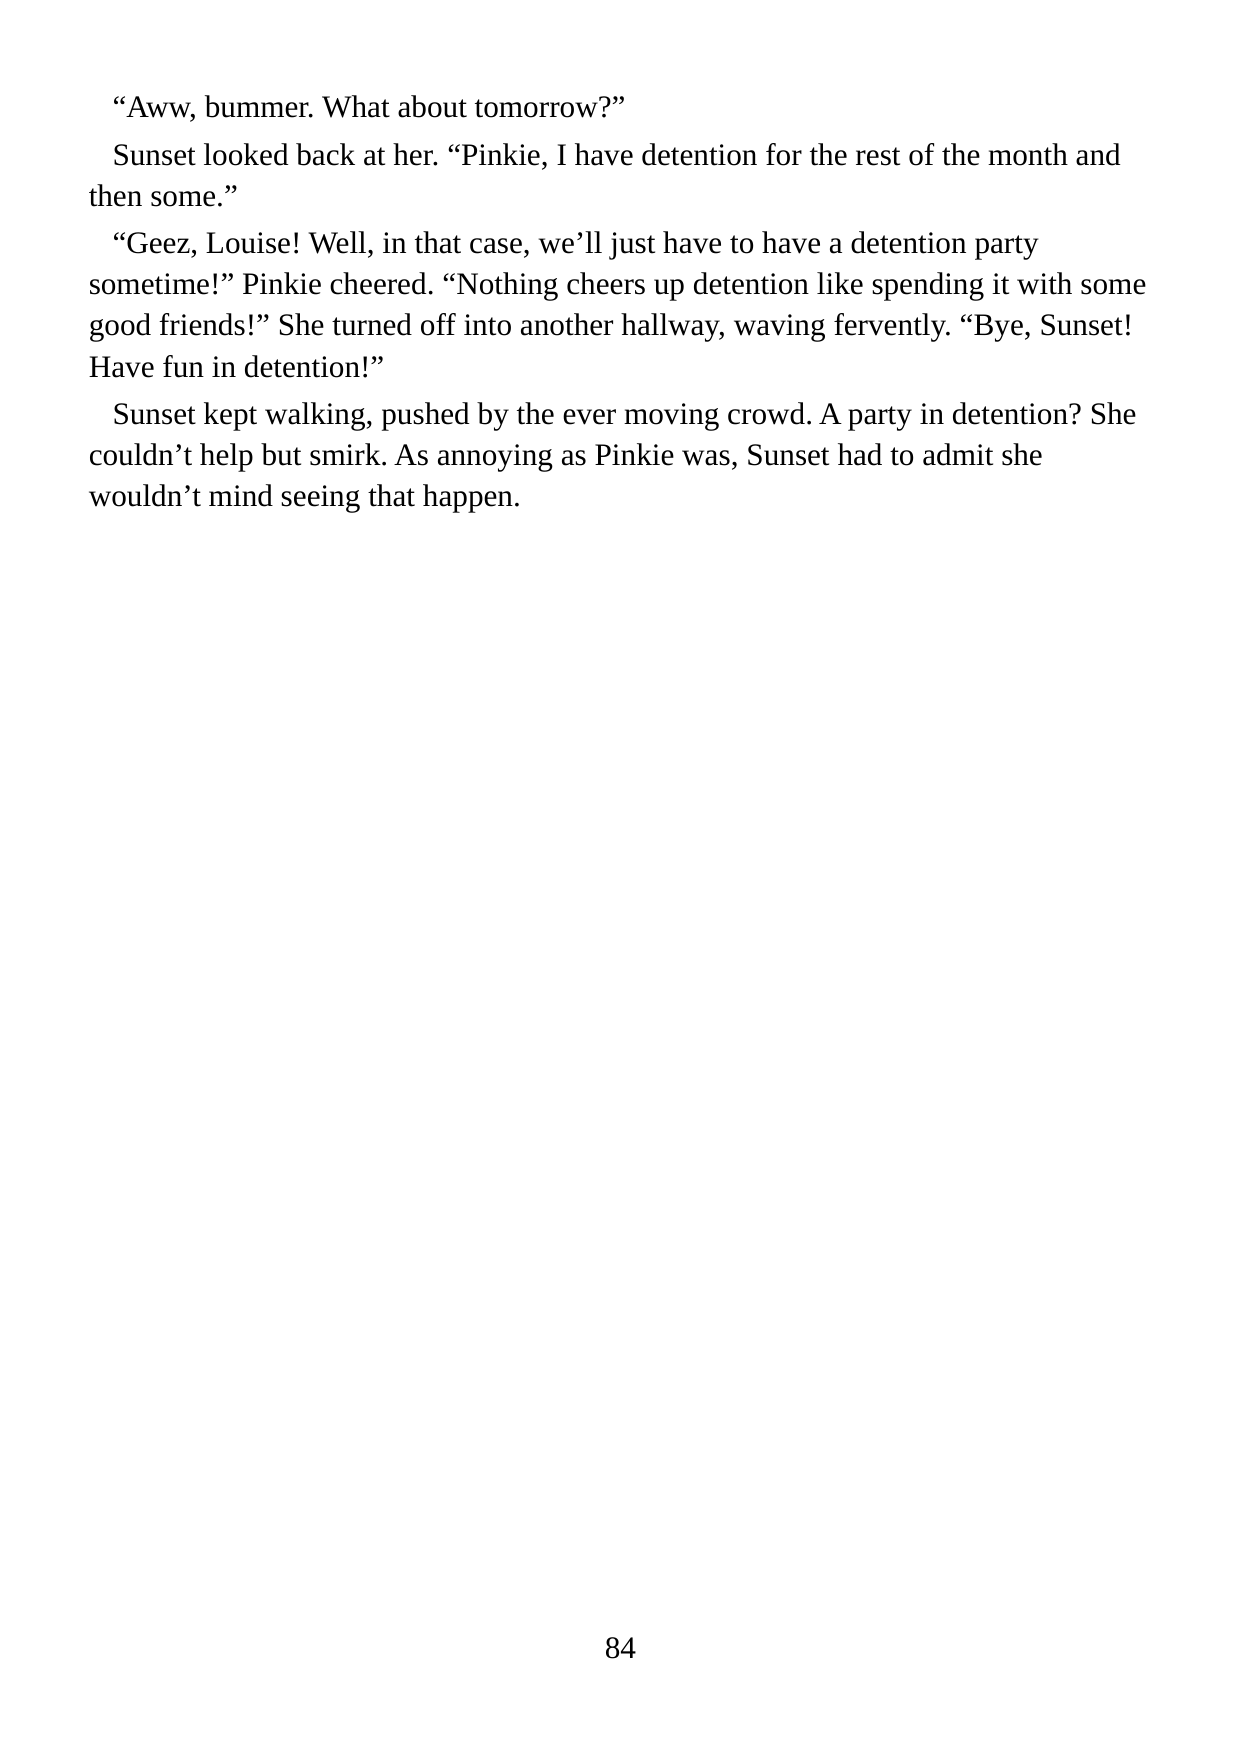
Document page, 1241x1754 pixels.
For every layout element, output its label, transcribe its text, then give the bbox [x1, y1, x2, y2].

text “Aww, bummer. What about tomorrow?” [88, 88, 1152, 124]
text Sunset kept walking, pushed by the ever moving crowd. A party in detention? She couldn’t help but smirk. As annoying as Pinkie was, Sunset had to admit she wouldn’t mind seeing that happen. [88, 395, 1152, 513]
text “Geez, Louise! Well, in that case, we’ll just have to have a detention party sometime!” Pinkie cheered. “Nothing cheers up detention like spending it with some good friends!” She turned off into another hallway, waving fervently. “Bye, Sunset! Have fun in detention!” [88, 224, 1152, 384]
text Sunset looked back at her. “Pinkie, I have detention for the rest of the month and then some.” [88, 136, 1152, 213]
